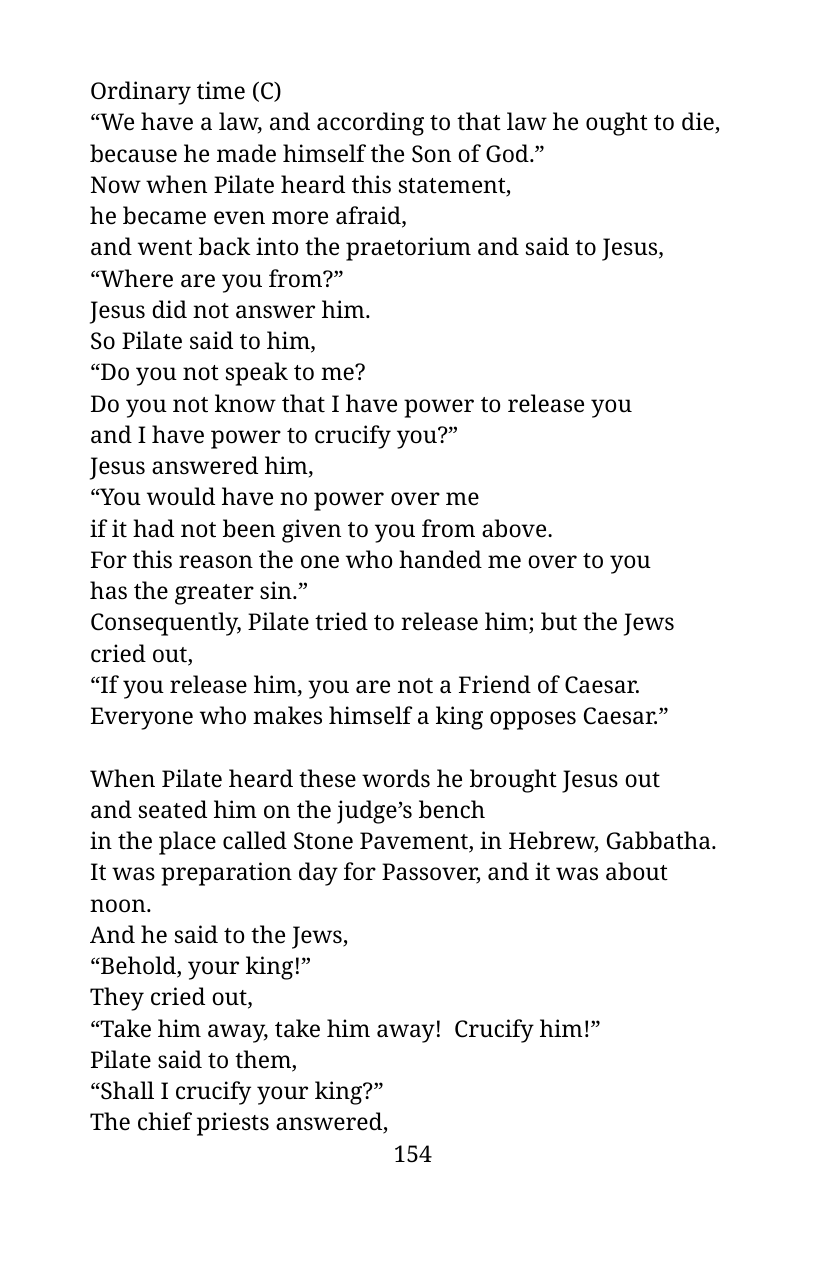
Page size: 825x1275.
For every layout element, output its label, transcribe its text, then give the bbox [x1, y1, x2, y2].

text “We have a law, and according to that law he ought to die, because he made himself the Son of God.” Now when Pilate heard this statement, he became even more afraid, and went back into the praetorium and said to Jesus, “Where are you from?” Jesus did not answer him. So Pilate said to him, “Do you not speak to me? Do you not know that I have power to release you and I have power to crucify you?” Jesus answered him, “You would have no power over me if it had not been given to you from above. For this reason the one who handed me over to you has the greater sin.” Consequently, Pilate tried to release him; but the Jews cried out, “If you release him, you are not a Friend of Caesar. Everyone who makes himself a king opposes Caesar.” When Pilate heard these words he brought Jesus out and seated him on the judge’s bench in the place called Stone Pavement, in Hebrew, Gabbatha. It was preparation day for Passover, and it was about noon. And he said to the Jews, “Behold, your king!” They cried out, “Take him away, take him away! Crucify him!” Pilate said to them, “Shall I crucify your king?” The chief priests answered, [90, 106, 735, 1137]
